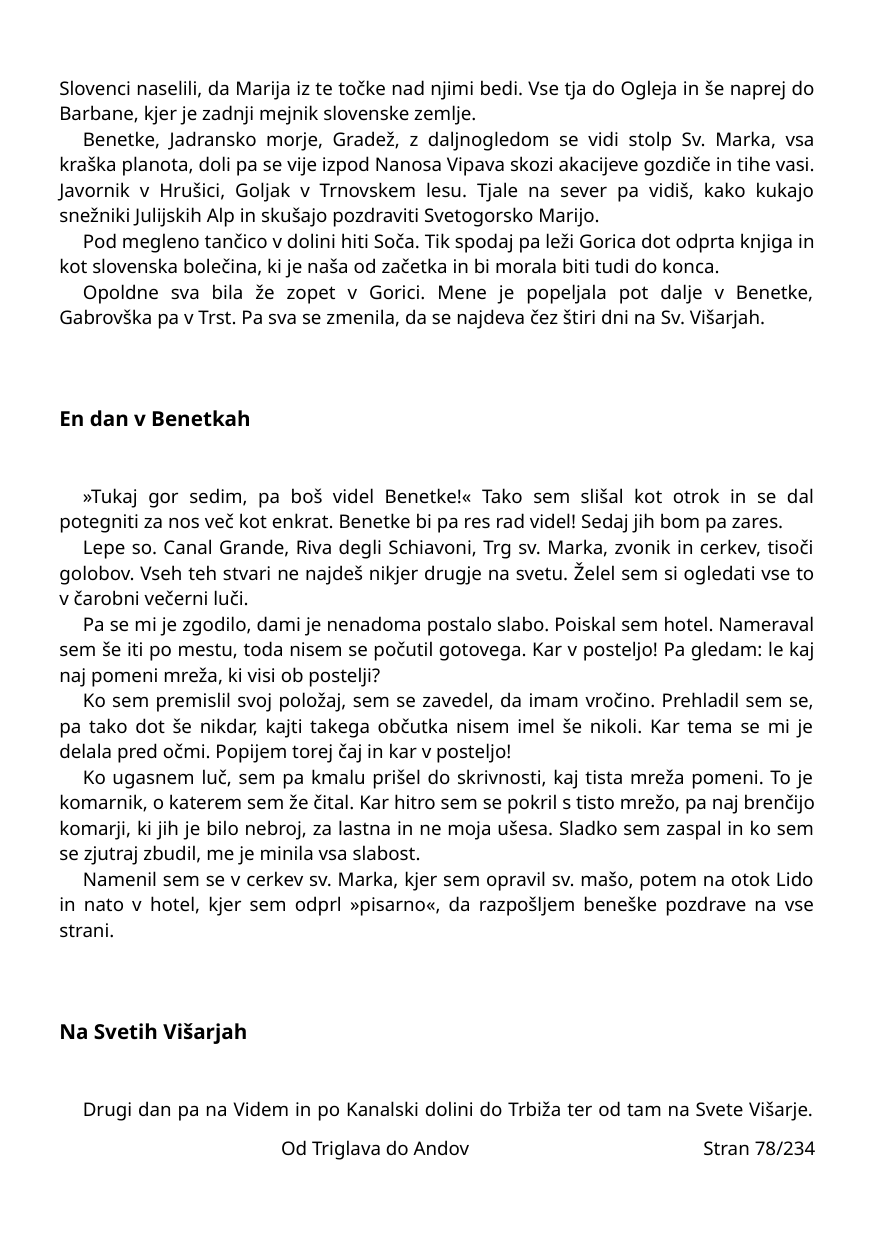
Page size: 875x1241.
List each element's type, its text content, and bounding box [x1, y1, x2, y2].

text Lepe so. Canal Grande, Riva degli Schiavoni, Trg sv. Marka, zvonik in cerkev, tisoči golobov. Vseh teh stvari ne najdeš nikjer drugje na svetu. Želel sem si ogledati vse to v čarobni večerni luči. [59, 534, 815, 611]
text Benetke, Jadransko morje, Gradež, z daljnogledom se vidi stolp Sv. Marka, vsa kraška planota, doli pa se vije izpod Nanosa Vipava skozi akacijeve gozdiče in tihe vasi. Javornik v Hrušici, Goljak v Trnovskem lesu. Tjale na sever pa vidiš, kako kukajo snežniki Julijskih Alp in skušajo pozdraviti Svetogorsko Marijo. [59, 126, 815, 228]
text Opoldne sva bila že zopet v Gorici. Mene je popeljala pot dalje v Benetke, Gabrovška pa v Trst. Pa sva se zmenila, da se najdeva čez štiri dni na Sv. Višarjah. [59, 279, 815, 330]
subtitle En dan v Benetkah [59, 381, 815, 433]
text Namenil sem se v cerkev sv. Marka, kjer sem opravil sv. mašo, potem na otok Lido in nato v hotel, kjer sem odprl »pisarno«, da razpošljem beneške pozdrave na vse strani. [59, 866, 815, 943]
subtitle Na Svetih Višarjah [59, 994, 815, 1045]
text Drugi dan pa na Videm in po Kanalski dolini do Trbiža ter od tam na Svete Višarje. [59, 1096, 815, 1121]
text »Tukaj gor sedim, pa boš videl Benetke!« Tako sem slišal kot otrok in se dal potegniti za nos več kot enkrat. Benetke bi pa res rad videl! Sedaj jih bom pa zares. [59, 483, 815, 534]
text Ko sem premislil svoj položaj, sem se zavedel, da imam vročino. Prehladil sem se, pa tako dot še nikdar, kajti takega občutka nisem imel še nikoli. Kar tema se mi je delala pred očmi. Popijem torej čaj in kar v posteljo! [59, 687, 815, 764]
text Slovenci naselili, da Marija iz te točke nad njimi bedi. Vse tja do Ogleja in še naprej do Barbane, kjer je zadnji mejnik slovenske zemlje. [59, 75, 815, 126]
text Pa se mi je zgodilo, dami je nenadoma postalo slabo. Poiskal sem hotel. Nameraval sem še iti po mestu, toda nisem se počutil gotovega. Kar v posteljo! Pa gledam: le kaj naj pomeni mreža, ki visi ob postelji? [59, 611, 815, 687]
text Ko ugasnem luč, sem pa kmalu prišel do skrivnosti, kaj tista mreža pomeni. To je komarnik, o katerem sem že čital. Kar hitro sem se pokril s tisto mrežo, pa naj brenčijo komarji, ki jih je bilo nebroj, za lastna in ne moja ušesa. Sladko sem zaspal in ko sem se zjutraj zbudil, me je minila vsa slabost. [59, 764, 815, 866]
text Pod megleno tančico v dolini hiti Soča. Tik spodaj pa leži Gorica dot odprta knjiga in kot slovenska bolečina, ki je naša od začetka in bi morala biti tudi do konca. [59, 228, 815, 279]
